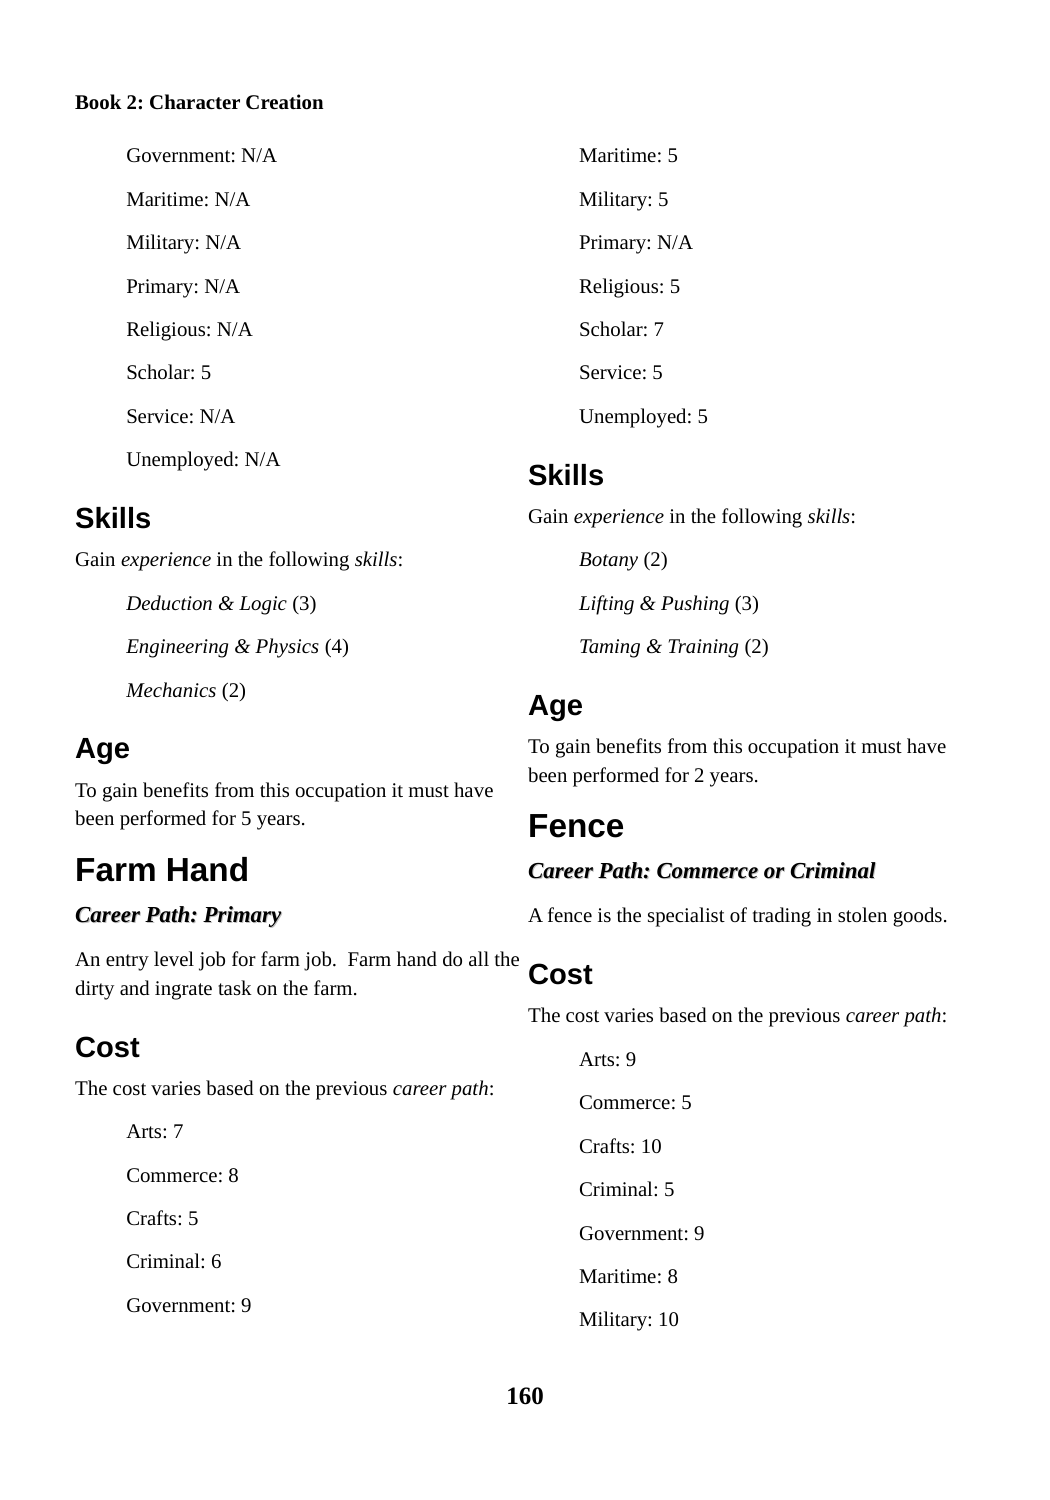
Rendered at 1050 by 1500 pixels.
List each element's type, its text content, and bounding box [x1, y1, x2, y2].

text Mechanics (2) [126, 678, 522, 702]
text Service: N/A [126, 404, 522, 428]
text To gain benefits from this occupation it must have been performed for 2 years. [528, 734, 975, 787]
text Lifting & Pushing (3) [579, 591, 975, 615]
text Gain experience in the following skills: [528, 504, 975, 528]
text The cost varies based on the previous career path: [75, 1076, 522, 1100]
text Criminal: 6 [126, 1249, 522, 1273]
text An entry level job for farm job. Farm hand do all the dirty and ingrate task on the farm. [75, 947, 522, 1000]
text Commerce: 5 [579, 1090, 975, 1114]
text Scholar: 5 [126, 361, 522, 384]
text Primary: N/A [126, 274, 522, 298]
text Career Path: Commerce or Criminal [528, 857, 975, 884]
text Service: 5 [579, 361, 975, 384]
subtitle Fence [528, 806, 975, 845]
text Botany (2) [579, 547, 975, 571]
text To gain benefits from this occupation it must have been performed for 5 years. [75, 777, 522, 830]
text Scholar: 7 [579, 317, 975, 341]
subtitle Skills [528, 458, 975, 491]
text Unemployed: 5 [579, 404, 975, 428]
text Maritime: 8 [579, 1264, 975, 1288]
text Military: 5 [579, 187, 975, 211]
subtitle Age [528, 688, 975, 722]
text Military: N/A [126, 230, 522, 254]
text Primary: N/A [579, 230, 975, 254]
text Religious: N/A [126, 317, 522, 341]
text Government: N/A [126, 143, 522, 167]
text Gain experience in the following skills: [75, 547, 522, 571]
text Criminal: 5 [579, 1177, 975, 1201]
subtitle Skills [75, 501, 522, 535]
text Engineering & Physics (4) [126, 634, 522, 658]
text Commerce: 8 [126, 1162, 522, 1187]
subtitle Cost [75, 1029, 522, 1063]
text Maritime: N/A [126, 187, 522, 211]
text Taming & Training (2) [579, 634, 975, 658]
text Career Path: Primary [75, 901, 522, 927]
subtitle Cost [528, 957, 975, 991]
text Arts: 9 [579, 1047, 975, 1071]
text Maritime: 5 [579, 143, 975, 167]
text Deduction & Logic (3) [126, 591, 522, 615]
subtitle Age [75, 731, 522, 765]
text Unemployed: N/A [126, 447, 522, 471]
text The cost varies based on the previous career path: [528, 1003, 975, 1027]
text Government: 9 [126, 1293, 522, 1317]
subtitle Farm Hand [75, 850, 522, 888]
text A fence is the specialist of trading in stolen goods. [528, 903, 975, 927]
text Religious: 5 [579, 274, 975, 298]
text Crafts: 10 [579, 1134, 975, 1158]
text Government: 9 [579, 1221, 975, 1244]
text Arts: 7 [126, 1119, 522, 1143]
text Military: 10 [579, 1307, 975, 1331]
text Crafts: 5 [126, 1206, 522, 1230]
